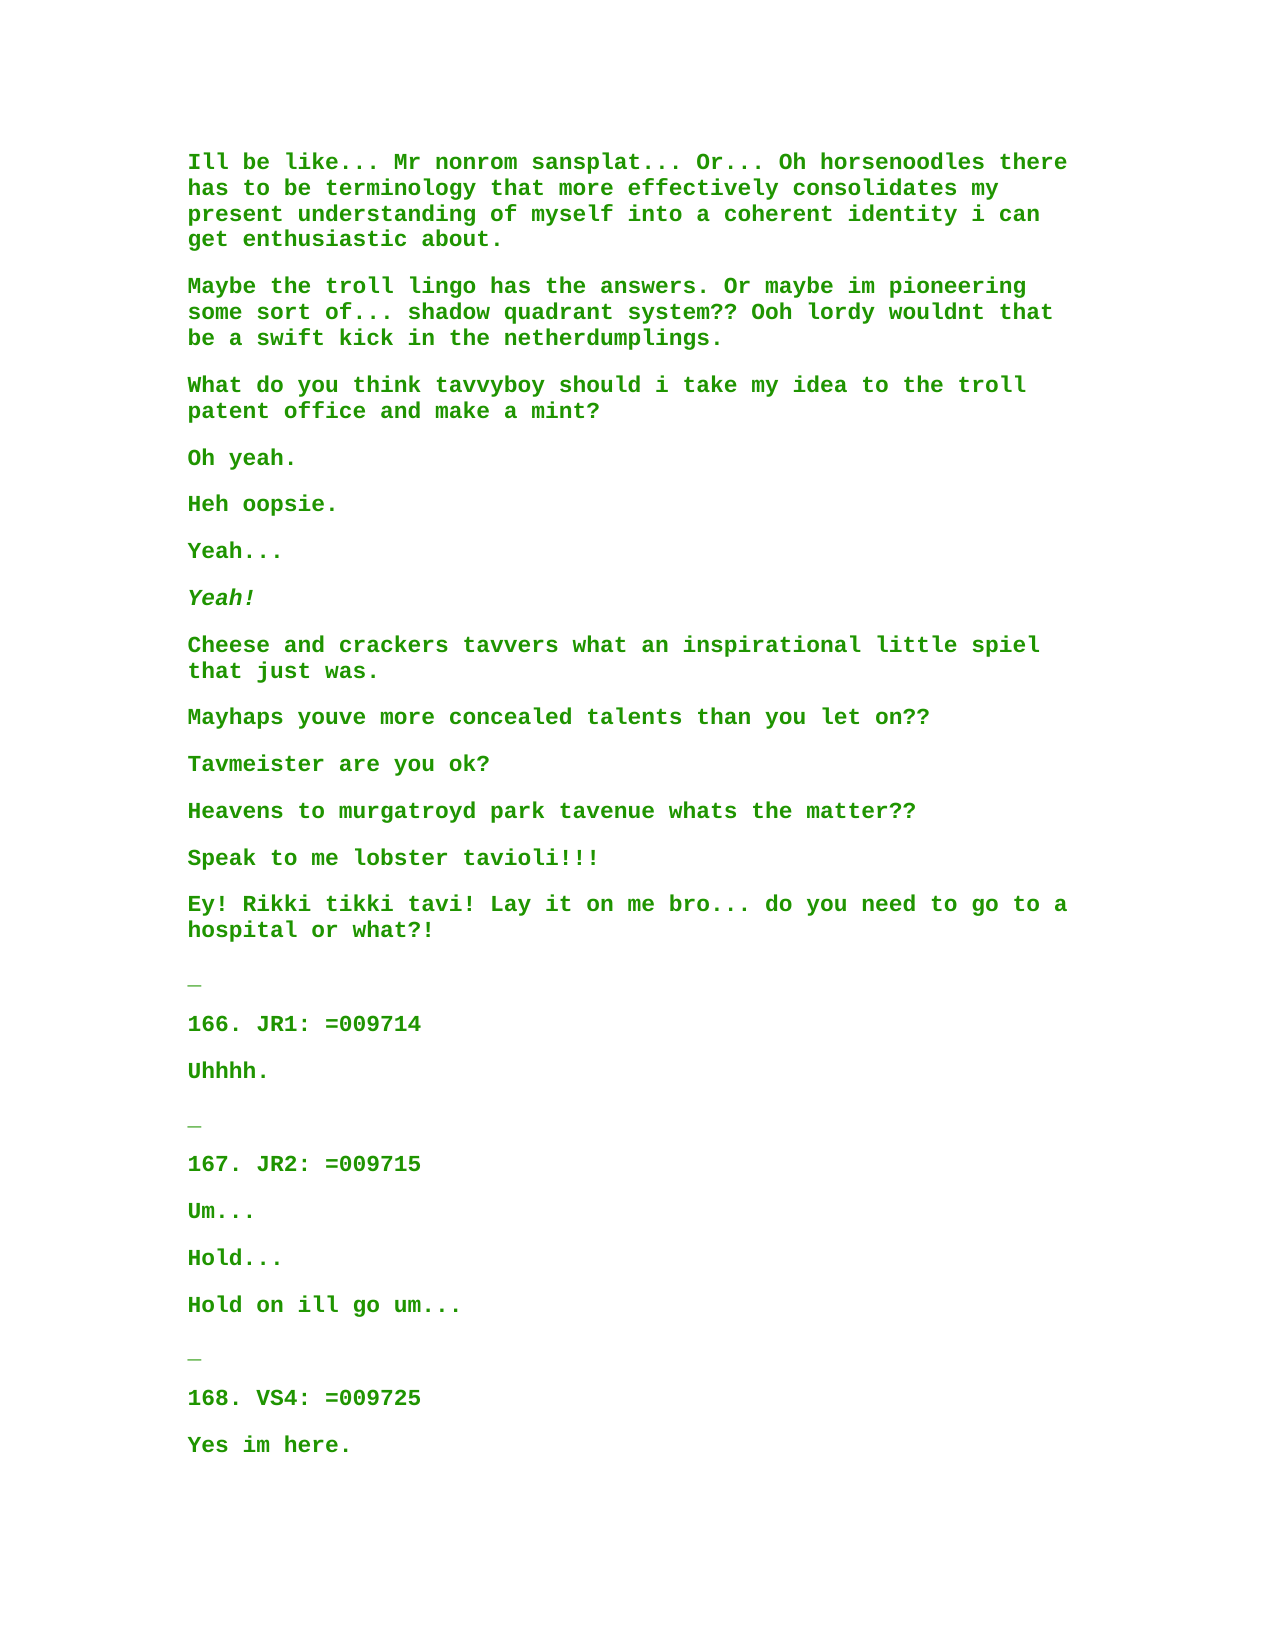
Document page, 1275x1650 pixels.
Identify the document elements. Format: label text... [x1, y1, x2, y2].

text Hold... [187, 1246, 1087, 1272]
text Yeah! [187, 586, 1087, 612]
text _ [187, 1340, 1087, 1366]
text Hold on ill go um... [187, 1293, 1087, 1319]
text Ey! Rikki tikki tavi! Lay it on me bro... do you need to go to a hospital or what?! [187, 893, 1087, 945]
text Cheese and crackers tavvers what an inspirational little spiel that just was. [187, 633, 1087, 685]
text 166. JR1: =009714 [187, 1012, 1087, 1038]
text Tavmeister are you ok? [187, 752, 1087, 778]
text Uhhhh. [187, 1059, 1087, 1085]
text Ill be like... Mr nonrom sansplat... Or... Oh horsenoodles there has to be terminology that more effectively consolidates my present understanding of myself into a coherent identity i can get enthusiastic about. [187, 150, 1087, 254]
text Heh oopsie. [187, 493, 1087, 519]
text 167. JR2: =009715 [187, 1153, 1087, 1178]
text 168. VS4: =009725 [187, 1386, 1087, 1412]
text Yes im here. [187, 1433, 1087, 1459]
text Speak to me lobster tavioli!!! [187, 846, 1087, 872]
text Yeah... [187, 539, 1087, 565]
text Maybe the troll lingo has the answers. Or maybe im pioneering some sort of... shadow quadrant system?? Ooh lordy wouldnt that be a swift kick in the netherdumplings. [187, 274, 1087, 352]
text Heavens to murgatroyd park tavenue whats the matter?? [187, 799, 1087, 825]
text _ [187, 1106, 1087, 1132]
text What do you think tavvyboy should i take my idea to the troll patent office and make a mint? [187, 373, 1087, 425]
text Oh yeah. [187, 446, 1087, 472]
text Um... [187, 1199, 1087, 1225]
text Mayhaps youve more concealed talents than you let on?? [187, 706, 1087, 732]
text _ [187, 966, 1087, 991]
